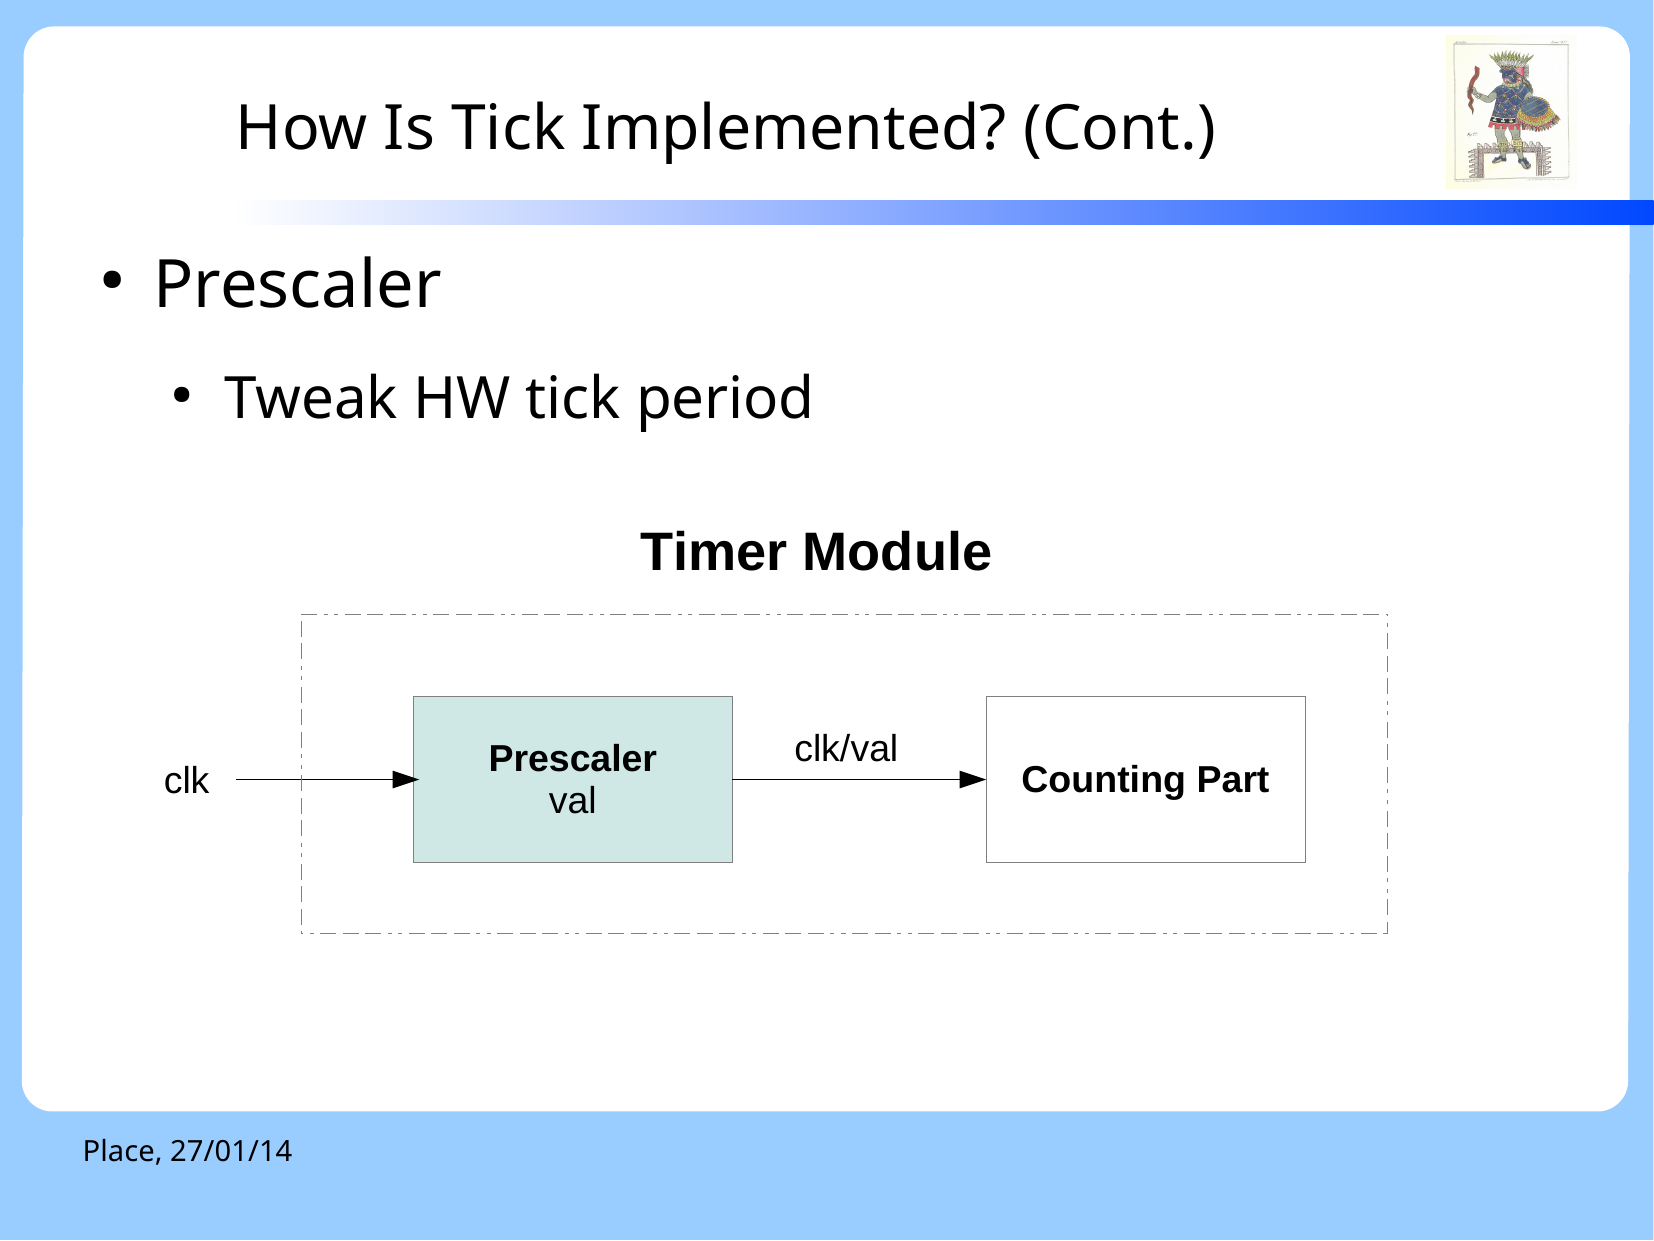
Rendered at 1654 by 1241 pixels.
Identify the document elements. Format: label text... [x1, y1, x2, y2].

text_box Timer Module [625, 513, 1008, 590]
text_box [301, 614, 1388, 934]
title How Is Tick Implemented? (Cont.) [82, 49, 1371, 201]
list Prescaler Tweak HW tick period [82, 236, 1571, 1055]
text_box clk/val [779, 720, 914, 778]
text_box clk [148, 752, 225, 810]
picture [1446, 35, 1577, 189]
